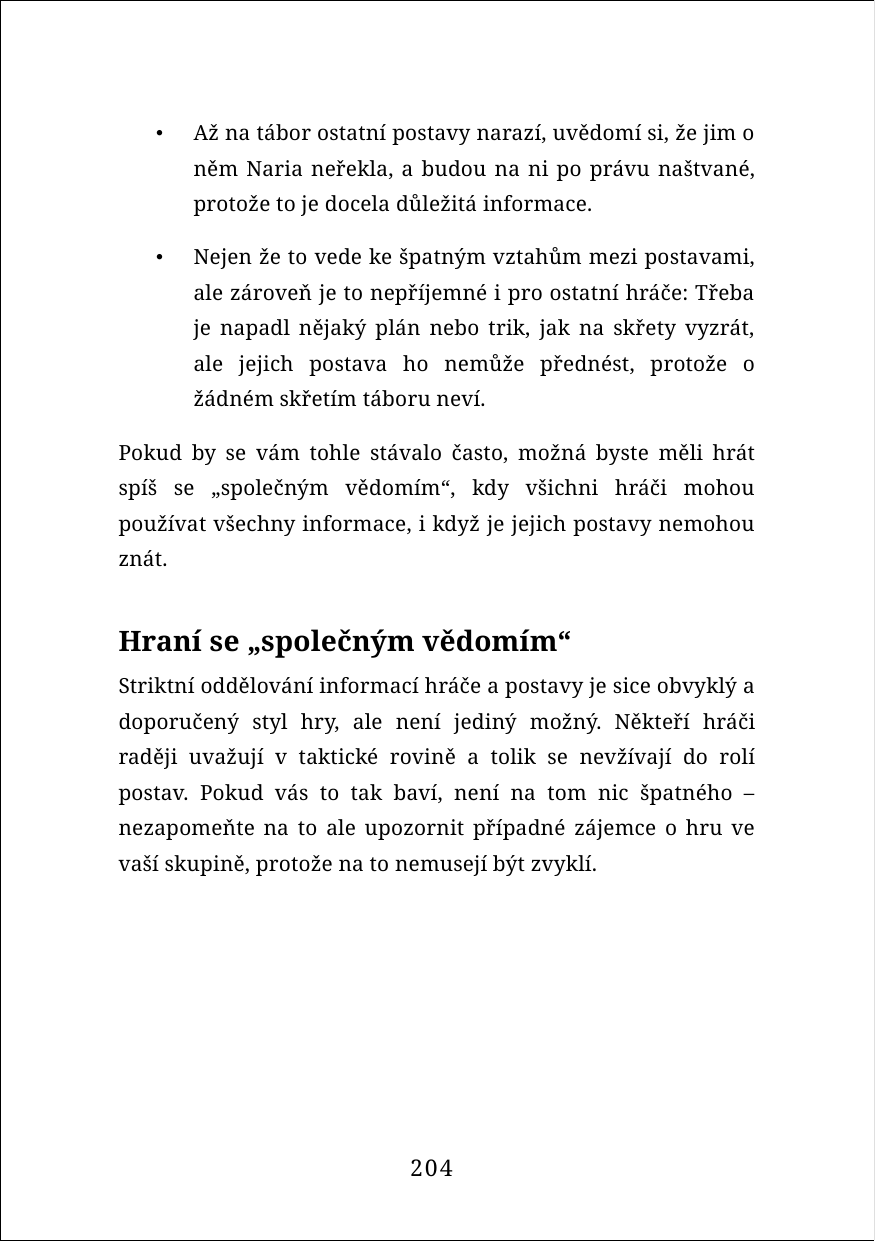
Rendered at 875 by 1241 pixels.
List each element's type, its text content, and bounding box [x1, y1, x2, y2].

text Pokud by se vám tohle stávalo často, možná byste měli hrát spíš se „společným vědomím“, kdy všichni hráči mohou používat všechny informace, i když je jejich postavy nemohou znát. [118, 438, 756, 573]
list Až na tábor ostatní postavy narazí, uvědomí si, že jim o něm Naria neřekla, a budou na ni po právu naštvané, protože to je docela důležitá informace. [156, 118, 756, 218]
list Nejen že to vede ke špatným vztahům mezi postavami, ale zároveň je to nepříjemné i pro ostatní hráče: Třeba je napadl nějaký plán nebo trik, jak na skřety vyzrát, ale jejich postava ho nemůže přednést, protože o žádném skřetím táboru neví. [156, 242, 756, 413]
subtitle Hraní se „společným vědomím“ [118, 621, 756, 659]
text Striktní oddělování informací hráče a postavy je sice obvyklý a doporučený styl hry, ale není jediný možný. Někteří hráči raději uvažují v taktické rovině a tolik se nevžívají do rolí postav. Pokud vás to tak baví, není na tom nic špatného – nezapomeňte na to ale upozornit případné zájemce o hru ve vaší skupině, protože na to nemusejí být zvyklí. [118, 671, 756, 877]
